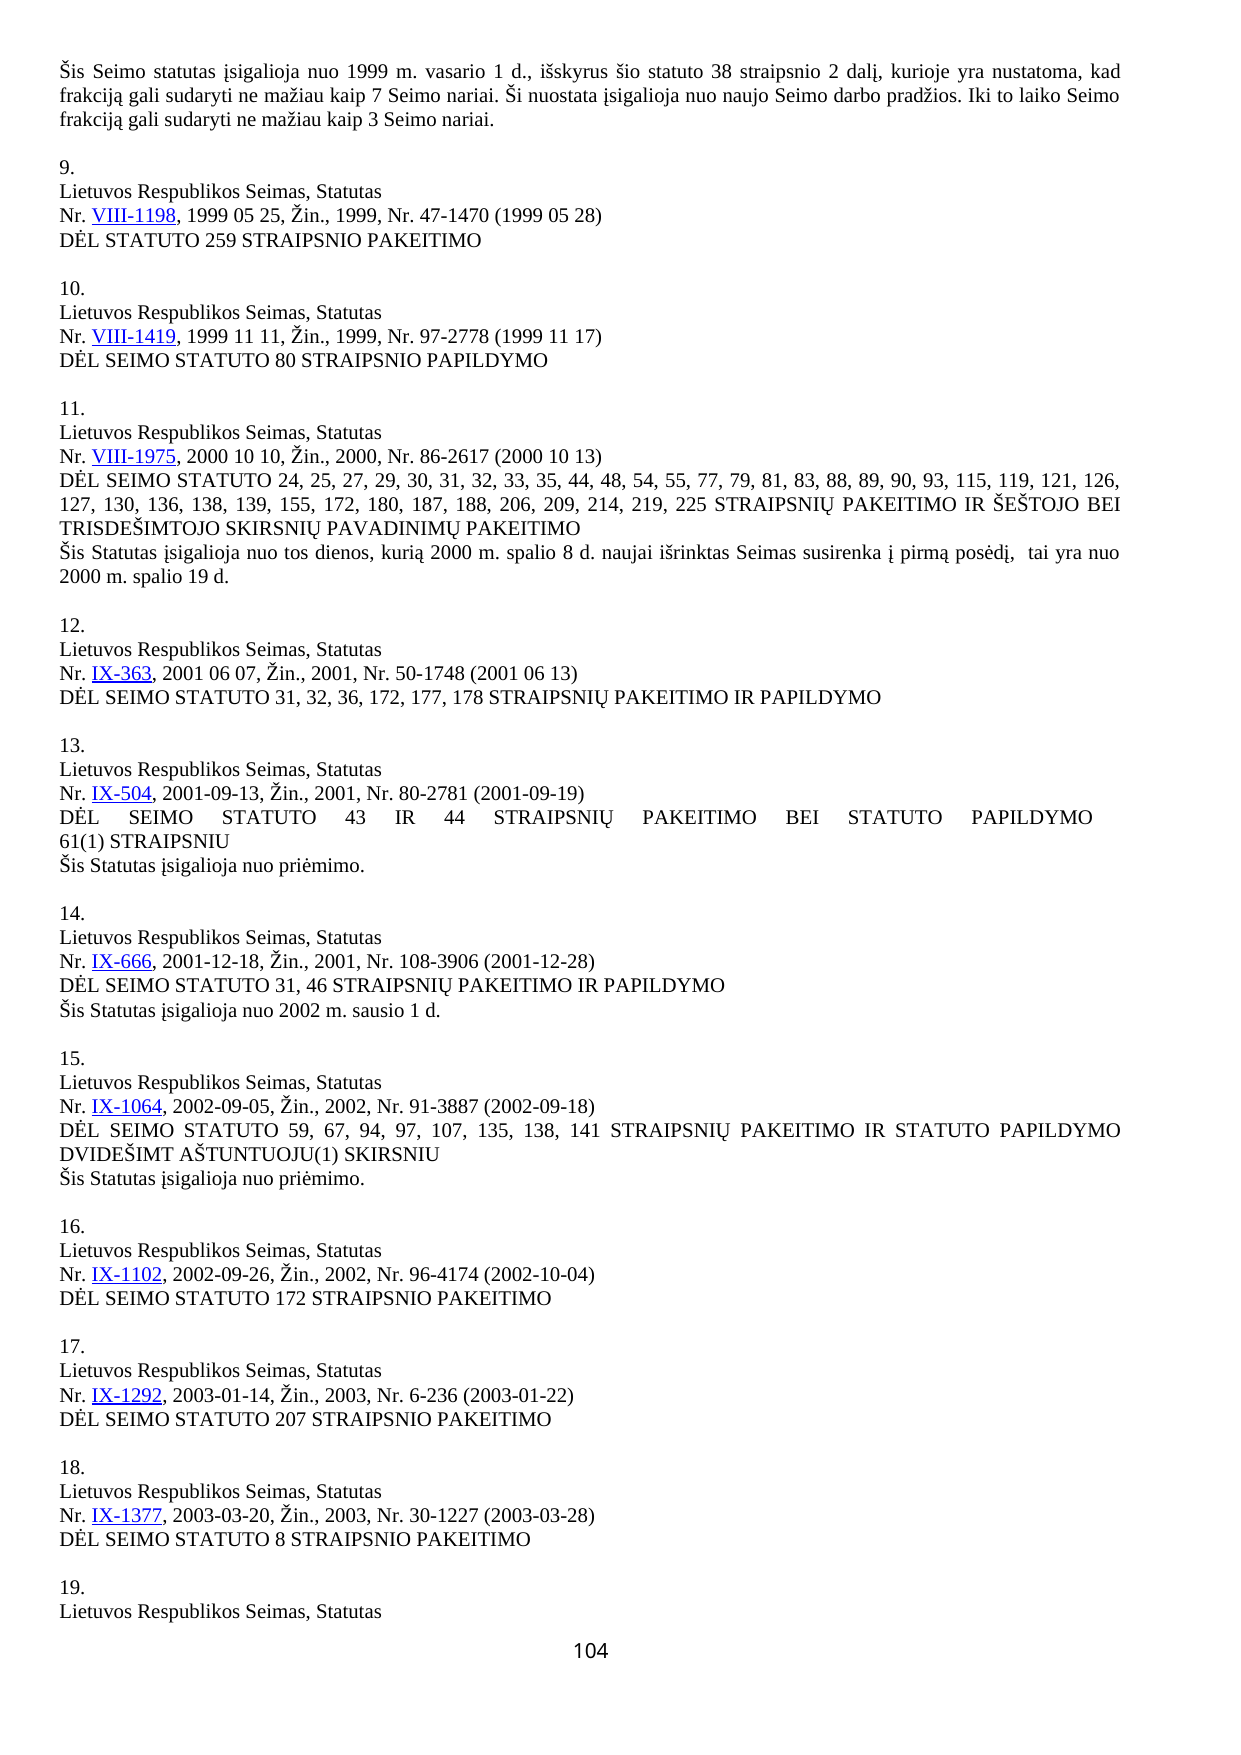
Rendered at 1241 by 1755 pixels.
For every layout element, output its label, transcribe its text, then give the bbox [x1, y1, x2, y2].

text Nr. IX-363, 2001 06 07, Žin., 2001, Nr. 50-1748 (2001 06 13) [59, 661, 1122, 685]
text Nr. VIII-1198, 1999 05 25, Žin., 1999, Nr. 47-1470 (1999 05 28) [59, 203, 1122, 227]
text 10. [59, 276, 1122, 300]
text Šis Statutas įsigalioja nuo 2002 m. sausio 1 d. [59, 997, 1122, 1022]
text Nr. IX-1064, 2002-09-05, Žin., 2002, Nr. 91-3887 (2002-09-18) [59, 1094, 1122, 1118]
text DĖL SEIMO STATUTO 31, 46 STRAIPSNIŲ PAKEITIMO IR PAPILDYMO [59, 973, 1122, 997]
text DĖL SEIMO STATUTO 31, 32, 36, 172, 177, 178 STRAIPSNIŲ PAKEITIMO IR PAPILDYMO [59, 685, 1122, 709]
text Lietuvos Respublikos Seimas, Statutas [59, 1238, 1122, 1262]
text Lietuvos Respublikos Seimas, Statutas [59, 637, 1122, 661]
text DĖL SEIMO STATUTO 59, 67, 94, 97, 107, 135, 138, 141 STRAIPSNIŲ PAKEITIMO IR STATUTO PAPILDYMO DVIDEŠIMT AŠTUNTUOJU(1) SKIRSNIU [59, 1118, 1122, 1166]
text DĖL SEIMO STATUTO 207 STRAIPSNIO PAKEITIMO [59, 1407, 1122, 1431]
text Šis Seimo statutas įsigalioja nuo 1999 m. vasario 1 d., išskyrus šio statuto 38 straipsnio 2 dalį, kurioje yra nustatoma, kad frakciją gali sudaryti ne mažiau kaip 7 Seimo nariai. Ši nuostata įsigalioja nuo naujo Seimo darbo pradžios. Iki to laiko Seimo frakciją gali sudaryti ne mažiau kaip 3 Seimo nariai. [59, 59, 1122, 131]
text Nr. IX-666, 2001-12-18, Žin., 2001, Nr. 108-3906 (2001-12-28) [59, 949, 1122, 973]
text 19. [59, 1575, 1122, 1599]
text 14. [59, 901, 1122, 925]
text Šis Statutas įsigalioja nuo priėmimo. [59, 1166, 1122, 1190]
text Nr. IX-1292, 2003-01-14, Žin., 2003, Nr. 6-236 (2003-01-22) [59, 1382, 1122, 1407]
text Lietuvos Respublikos Seimas, Statutas [59, 925, 1122, 949]
text 17. [59, 1334, 1122, 1358]
text 9. [59, 155, 1122, 179]
text Lietuvos Respublikos Seimas, Statutas [59, 420, 1122, 444]
text Nr. IX-1102, 2002-09-26, Žin., 2002, Nr. 96-4174 (2002-10-04) [59, 1262, 1122, 1286]
text DĖL SEIMO STATUTO 24, 25, 27, 29, 30, 31, 32, 33, 35, 44, 48, 54, 55, 77, 79, 81, 83, 88, 89, 90, 93, 115, 119, 121, 126, 127, 130, 136, 138, 139, 155, 172, 180, 187, 188, 206, 209, 214, 219, 225 STRAIPSNIŲ PAKEITIMO IR ŠEŠTOJO BEI TRISDEŠIMTOJO SKIRSNIŲ PAVADINIMŲ PAKEITIMO [59, 468, 1122, 540]
text DĖL SEIMO STATUTO 80 STRAIPSNIO PAPILDYMO [59, 348, 1122, 372]
text Šis Statutas įsigalioja nuo tos dienos, kurią 2000 m. spalio 8 d. naujai išrinktas Seimas susirenka į pirmą posėdį, tai yra nuo 2000 m. spalio 19 d. [59, 540, 1122, 588]
text 12. [59, 612, 1122, 637]
text Nr. VIII-1975, 2000 10 10, Žin., 2000, Nr. 86-2617 (2000 10 13) [59, 444, 1122, 468]
text Lietuvos Respublikos Seimas, Statutas [59, 1599, 1122, 1623]
text DĖL SEIMO STATUTO 172 STRAIPSNIO PAKEITIMO [59, 1286, 1122, 1310]
text Šis Statutas įsigalioja nuo priėmimo. [59, 853, 1122, 877]
text Nr. VIII-1419, 1999 11 11, Žin., 1999, Nr. 97-2778 (1999 11 17) [59, 324, 1122, 348]
text Lietuvos Respublikos Seimas, Statutas [59, 1358, 1122, 1382]
text Lietuvos Respublikos Seimas, Statutas [59, 1070, 1122, 1094]
text 16. [59, 1214, 1122, 1238]
text Lietuvos Respublikos Seimas, Statutas [59, 1479, 1122, 1503]
text Lietuvos Respublikos Seimas, Statutas [59, 300, 1122, 324]
text 18. [59, 1455, 1122, 1479]
text 11. [59, 396, 1122, 420]
text Lietuvos Respublikos Seimas, Statutas [59, 179, 1122, 203]
text 13. [59, 733, 1122, 757]
text DĖL SEIMO STATUTO 43 IR 44 STRAIPSNIŲ PAKEITIMO BEI STATUTO PAPILDYMO 61(1) STRAIPSNIU [59, 805, 1122, 853]
text DĖL SEIMO STATUTO 8 STRAIPSNIO PAKEITIMO [59, 1527, 1122, 1551]
text Nr. IX-1377, 2003-03-20, Žin., 2003, Nr. 30-1227 (2003-03-28) [59, 1503, 1122, 1527]
text Nr. IX-504, 2001-09-13, Žin., 2001, Nr. 80-2781 (2001-09-19) [59, 781, 1122, 805]
text 15. [59, 1046, 1122, 1070]
text DĖL STATUTO 259 STRAIPSNIO PAKEITIMO [59, 227, 1122, 252]
text Lietuvos Respublikos Seimas, Statutas [59, 757, 1122, 781]
